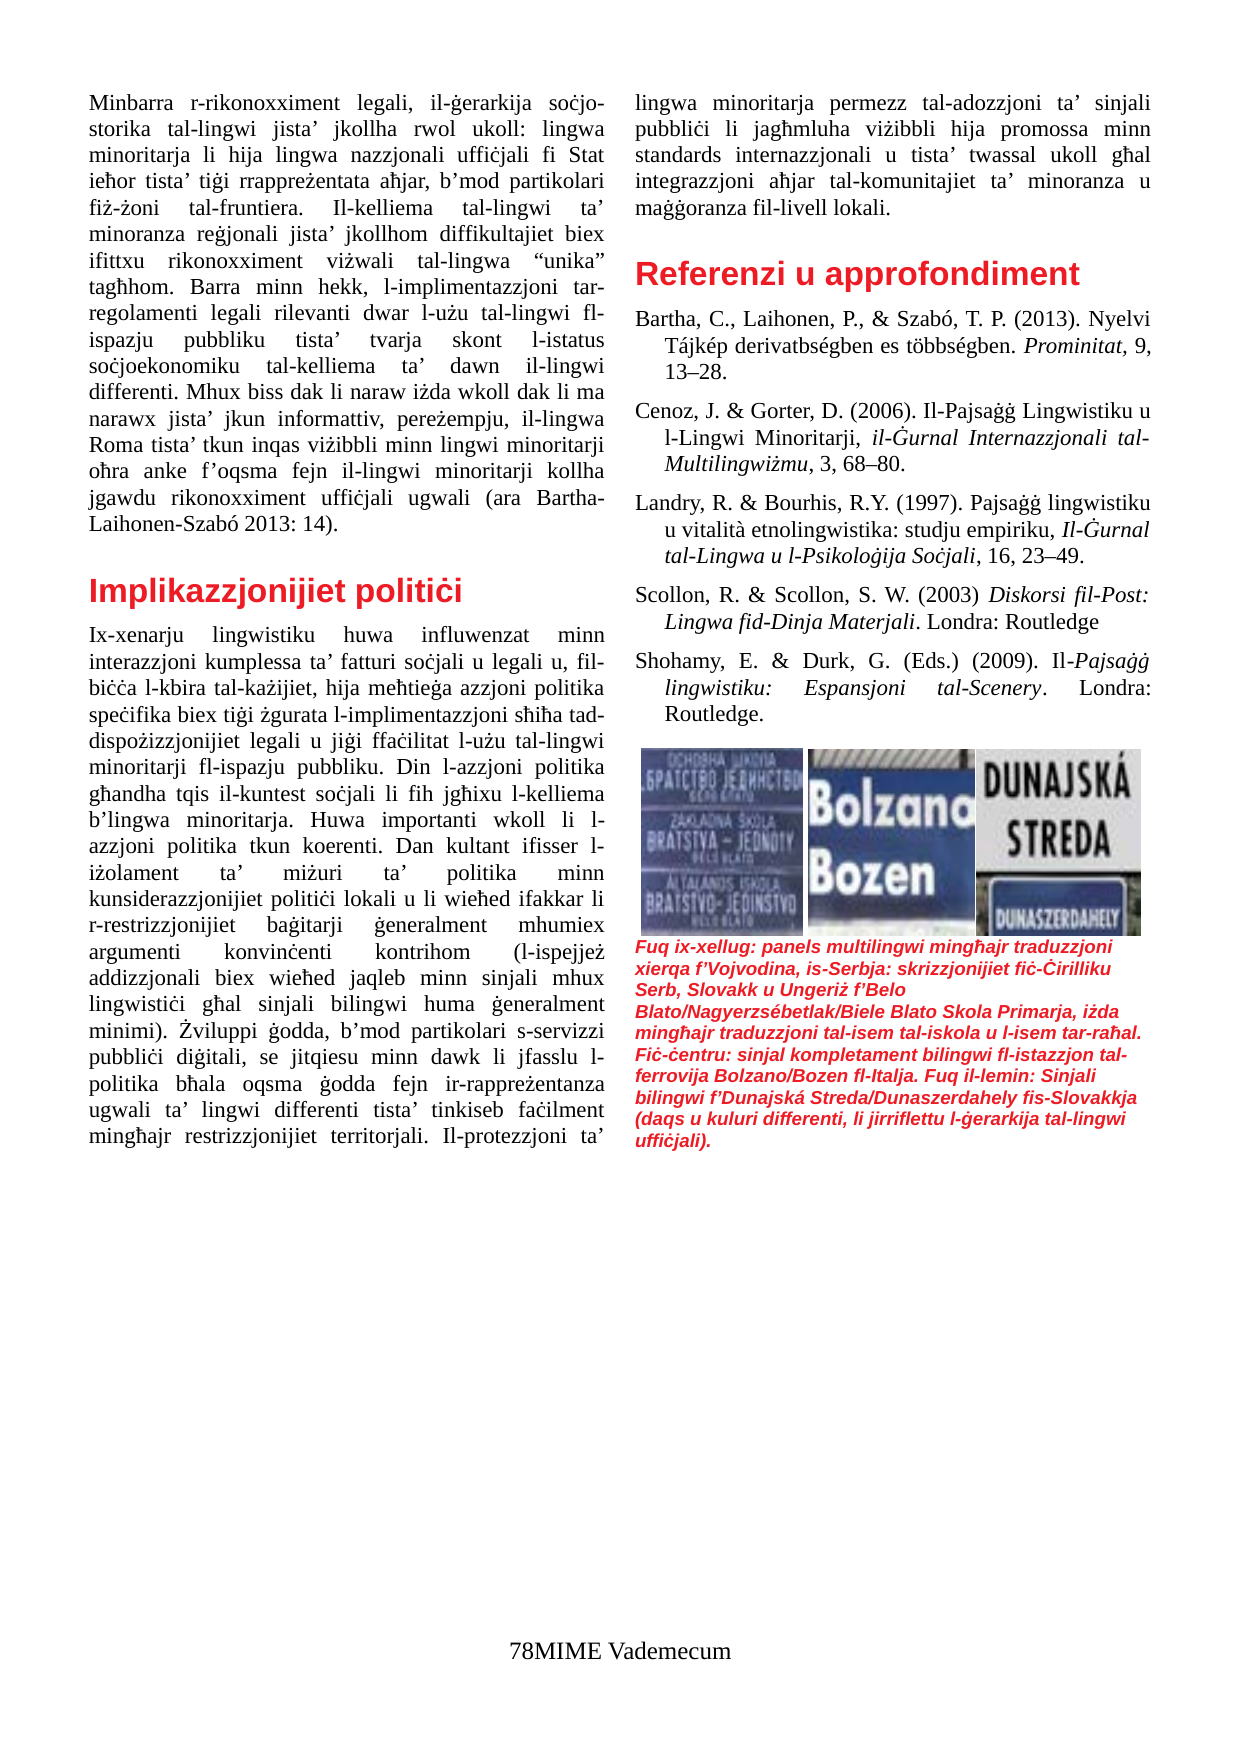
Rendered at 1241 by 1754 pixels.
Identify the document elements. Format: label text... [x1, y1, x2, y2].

subtitle Implikazzjonijiet politiċi [88, 570, 605, 609]
text Fuq ix-xellug: panels multilingwi mingħajr traduzzjoni xierqa f’Vojvodina, is-Serbja: skrizzjonijiet fiċ-Ċirilliku Serb, Slovakk u Ungeriż f’Belo Blato/Nagyerzsébetlak/Biele Blato Skola Primarja, iżda mingħajr traduzzjoni tal-isem tal-iskola u l-isem tar-raħal. Fiċ-ċentru: sinjal kompletament bilingwi fl-istazzjon tal-ferrovija Bolzano/Bozen fl-Italja. Fuq il-lemin: Sinjali bilingwi f’Dunajská Streda/Dunaszerdahely fis-Slovakkja (daqs u kuluri differenti, li jirriflettu l-ġerarkija tal-lingwi uffiċjali). [635, 739, 1152, 1151]
text Bartha, C., Laihonen, P., & Szabó, T. P. (2013). Nyelvi Tájkép derivatbségben es többségben. Prominitat, 9, 13–28. [635, 305, 1152, 384]
picture [976, 749, 1141, 936]
text Ix-xenarju lingwistiku huwa influwenzat minn interazzjoni kumplessa ta’ fatturi soċjali u legali u, fil-biċċa l-kbira tal-każijiet, hija meħtieġa azzjoni politika speċifika biex tiġi żgurata l-implimentazzjoni sħiħa tad-dispożizzjonijiet legali u jiġi ffaċilitat l-użu tal-lingwi minoritarji fl-ispazju pubbliku. Din l-azzjoni politika għandha tqis il-kuntest soċjali li fih jgħixu l-kelliema b’lingwa minoritarja. Huwa importanti wkoll li l-azzjoni politika tkun koerenti. Dan kultant ifisser l-iżolament ta’ miżuri ta’ politika minn kunsiderazzjonijiet politiċi lokali u li wieħed ifakkar li r-restrizzjonijiet baġitarji ġeneralment mhumiex argumenti konvinċenti kontrihom (l-ispejjeż addizzjonali biex wieħed jaqleb minn sinjali mhux lingwistiċi għal sinjali bilingwi huma ġeneralment minimi). Żviluppi ġodda, b’mod partikolari s-servizzi pubbliċi diġitali, se jitqiesu minn dawk li jfasslu l-politika bħala oqsma ġodda fejn ir-rappreżentanza ugwali ta’ lingwi differenti tista’ tinkiseb faċilment mingħajr restrizzjonijiet territorjali. Il-protezzjoni ta’ [88, 622, 605, 1149]
text Minbarra r-rikonoxximent legali, il-ġerarkija soċjo-storika tal-lingwi jista’ jkollha rwol ukoll: lingwa minoritarja li hija lingwa nazzjonali uffiċjali fi Stat ieħor tista’ tiġi rrappreżentata aħjar, b’mod partikolari fiż-żoni tal-fruntiera. Il-kelliema tal-lingwi ta’ minoranza reġjonali jista’ jkollhom diffikultajiet biex ifittxu rikonoxximent viżwali tal-lingwa “unika” tagħhom. Barra minn hekk, l-implimentazzjoni tar-regolamenti legali rilevanti dwar l-użu tal-lingwi fl-ispazju pubbliku tista’ tvarja skont l-istatus soċjoekonomiku tal-kelliema ta’ dawn il-lingwi differenti. Mhux biss dak li naraw iżda wkoll dak li ma narawx jista’ jkun informattiv, pereżempju, il-lingwa Roma tista’ tkun inqas viżibbli minn lingwi minoritarji oħra anke f’oqsma fejn il-lingwi minoritarji kollha jgawdu rikonoxximent uffiċjali ugwali (ara Bartha- Laihonen-Szabó 2013: 14). [88, 88, 605, 537]
text Scollon, R. & Scollon, S. W. (2003) Diskorsi fil-Post: Lingwa fid-Dinja Materjali. Londra: Routledge [635, 582, 1152, 634]
subtitle Referenzi u approfondiment [635, 254, 1152, 293]
picture [808, 749, 975, 936]
text Cenoz, J. & Gorter, D. (2006). Il-Pajsaġġ Lingwistiku u l-Lingwi Minoritarji, il-Ġurnal Internazzjonali tal-Multilingwiżmu, 3, 68–80. [635, 397, 1152, 476]
picture [641, 748, 803, 936]
text Landry, R. & Bourhis, R.Y. (1997). Pajsaġġ lingwistiku u vitalità etnolingwistika: studju empiriku, Il-Ġurnal tal-Lingwa u l-Psikoloġija Soċjali, 16, 23–49. [635, 489, 1152, 568]
text Shohamy, E. & Durk, G. (Eds.) (2009). Il-Pajsaġġ lingwistiku: Espansjoni tal-Scenery. Londra: Routledge. [635, 647, 1152, 726]
text lingwa minoritarja permezz tal-adozzjoni ta’ sinjali pubbliċi li jagħmluha viżibbli hija promossa minn standards internazzjonali u tista’ twassal ukoll għal integrazzjoni aħjar tal-komunitajiet ta’ minoranza u maġġoranza fil-livell lokali. [635, 88, 1152, 220]
